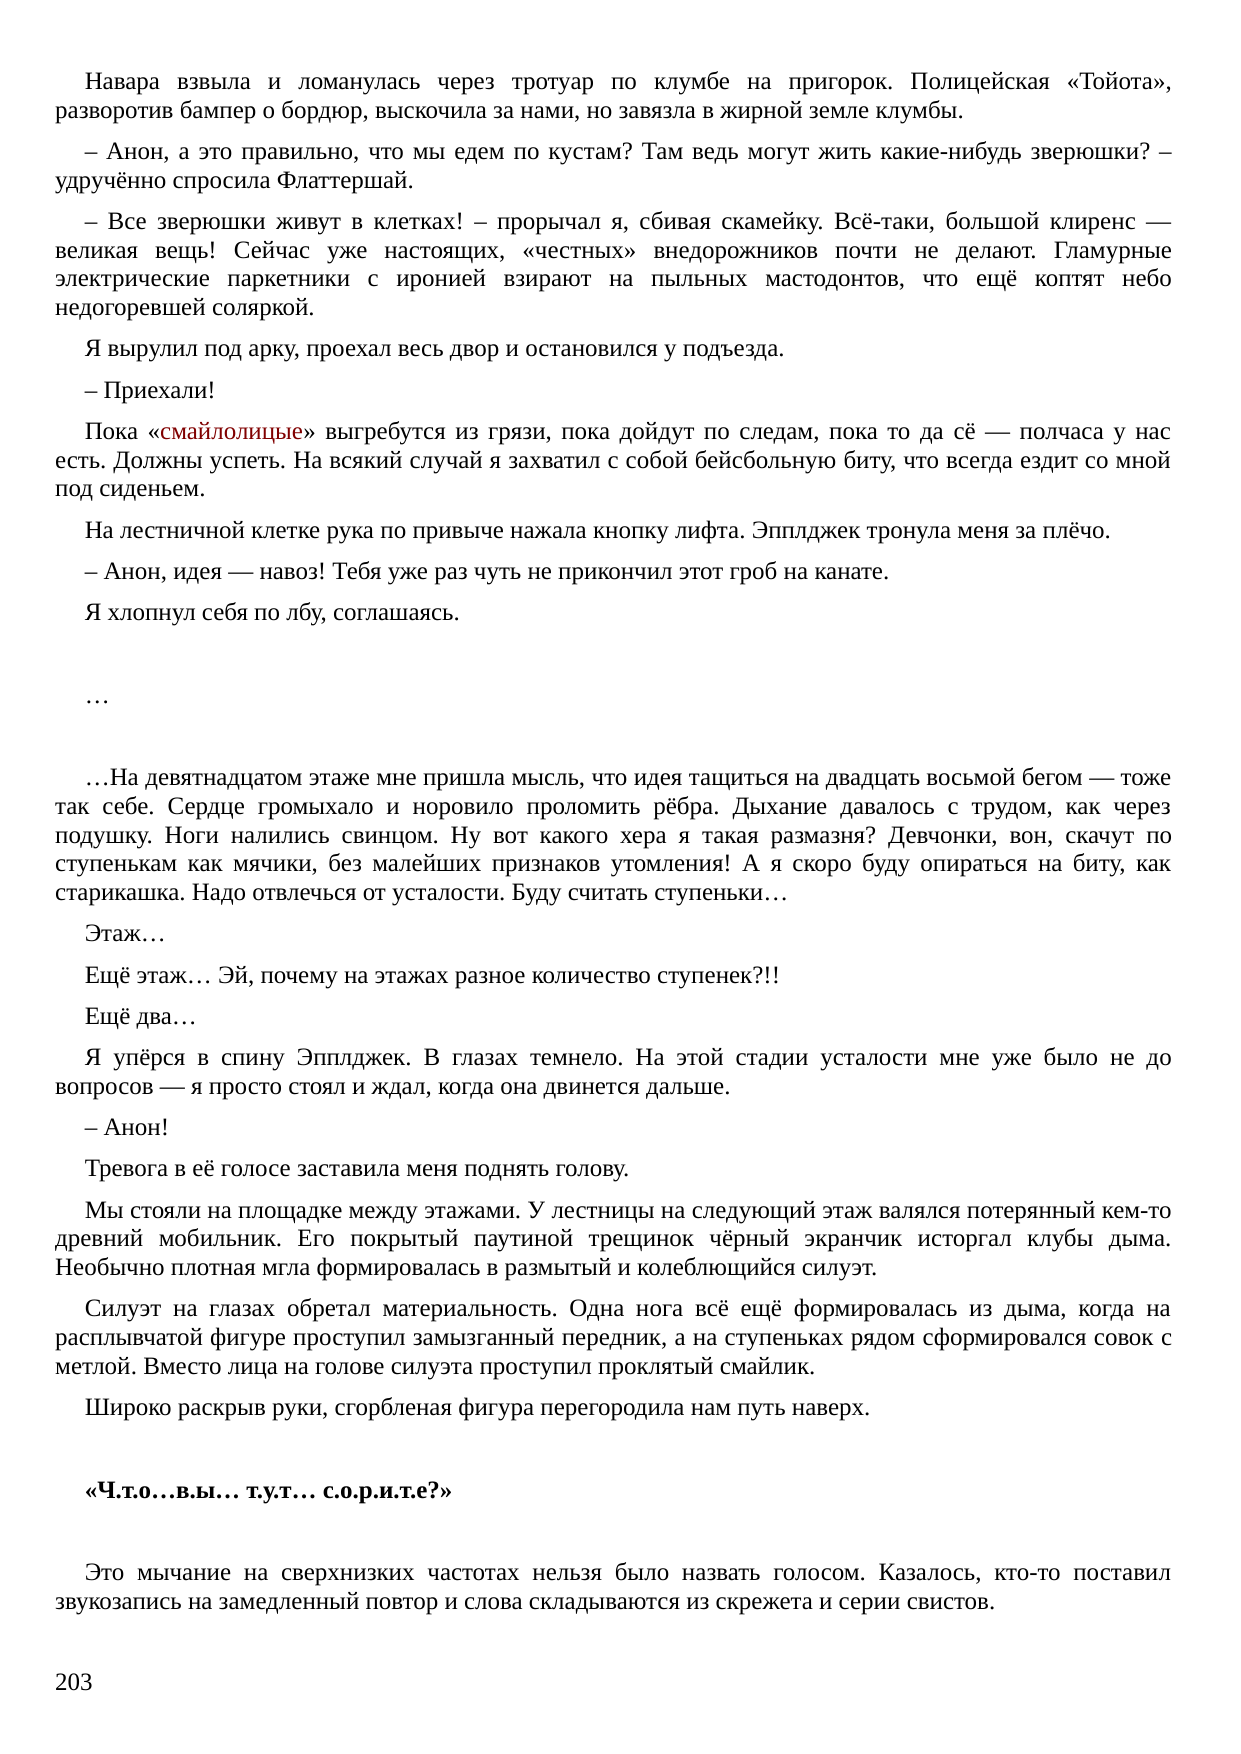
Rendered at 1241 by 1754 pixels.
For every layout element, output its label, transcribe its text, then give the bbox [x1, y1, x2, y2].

text Ещё этаж… Эй, почему на этажах разное количество ступенек?!! [55, 960, 1173, 988]
text – Анон! [55, 1112, 1173, 1141]
text «Ч.т.о…в.ы… т.у.т… с.о.р.и.т.е?» [55, 1475, 1173, 1503]
text Это мычание на сверхнизких частотах нельзя было назвать голосом. Казалось, кто-то поставил звукозапись на замедленный повтор и слова складываются из скрежета и серии свистов. [55, 1557, 1173, 1615]
text Широко раскрыв руки, сгорбленая фигура перегородила нам путь наверх. [55, 1392, 1173, 1421]
text …На девятнадцатом этаже мне пришла мысль, что идея тащиться на двадцать восьмой бегом — тоже так себе. Сердце громыхало и норовило проломить рёбра. Дыхание давалось с трудом, как через подушку. Ноги налились свинцом. Ну вот какого хера я такая размазня? Девчонки, вон, скачут по ступенькам как мячики, без малейших признаков утомления! А я скоро буду опираться на биту, как старикашка. Надо отвлечься от усталости. Буду считать ступеньки… [55, 762, 1173, 906]
text Силуэт на глазах обретал материальность. Одна нога всё ещё формировалась из дыма, когда на расплывчатой фигуре проступил замызганный передник, а на ступеньках рядом сформировался совок с метлой. Вместо лица на голове силуэта проступил проклятый смайлик. [55, 1293, 1173, 1380]
text Я вырулил под арку, проехал весь двор и остановился у подъезда. [55, 333, 1173, 362]
text – Анон, идея — навоз! Тебя уже раз чуть не прикончил этот гроб на канате. [55, 556, 1173, 585]
text Мы стояли на площадке между этажами. У лестницы на следующий этаж валялся потерянный кем-то древний мобильник. Его покрытый паутиной трещинок чёрный экранчик исторгал клубы дыма. Необычно плотная мгла формировалась в размытый и колеблющийся силуэт. [55, 1195, 1173, 1281]
text … [55, 680, 1173, 708]
text – Все зверюшки живут в клетках! – прорычал я, сбивая скамейку. Всё-таки, большой клиренс — великая вещь! Сейчас уже настоящих, «честных» внедорожников почти не делают. Гламурные электрические паркетники с иронией взирают на пыльных мастодонтов, что ещё коптят небо недогоревшей соляркой. [55, 206, 1173, 321]
text – Анон, а это правильно, что мы едем по кустам? Там ведь могут жить какие-нибудь зверюшки? – удручённо спросила Флаттершай. [55, 136, 1173, 193]
text Я хлопнул себя по лбу, соглашаясь. [55, 597, 1173, 626]
text На лестничной клетке рука по привыче нажала кнопку лифта. Эпплджек тронула меня за плёчо. [55, 515, 1173, 543]
text Этаж… [55, 918, 1173, 947]
text – Приехали! [55, 375, 1173, 403]
text Ещё два… [55, 1001, 1173, 1030]
text Я упёрся в спину Эпплджек. В глазах темнело. На этой стадии усталости мне уже было не до вопросов — я просто стоял и ждал, когда она двинется дальше. [55, 1042, 1173, 1100]
text Тревога в её голосе заставила меня поднять голову. [55, 1153, 1173, 1182]
text Навара взвыла и ломанулась через тротуар по клумбе на пригорок. Полицейская «Тойота», разворотив бампер о бордюр, выскочила за нами, но завязла в жирной земле клумбы. [55, 66, 1173, 123]
text Пока «смайлолицые» выгребутся из грязи, пока дойдут по следам, пока то да сё — полчаса у нас есть. Должны успеть. На всякий случай я захватил с собой бейсбольную биту, что всегда ездит со мной под сиденьем. [55, 416, 1173, 502]
